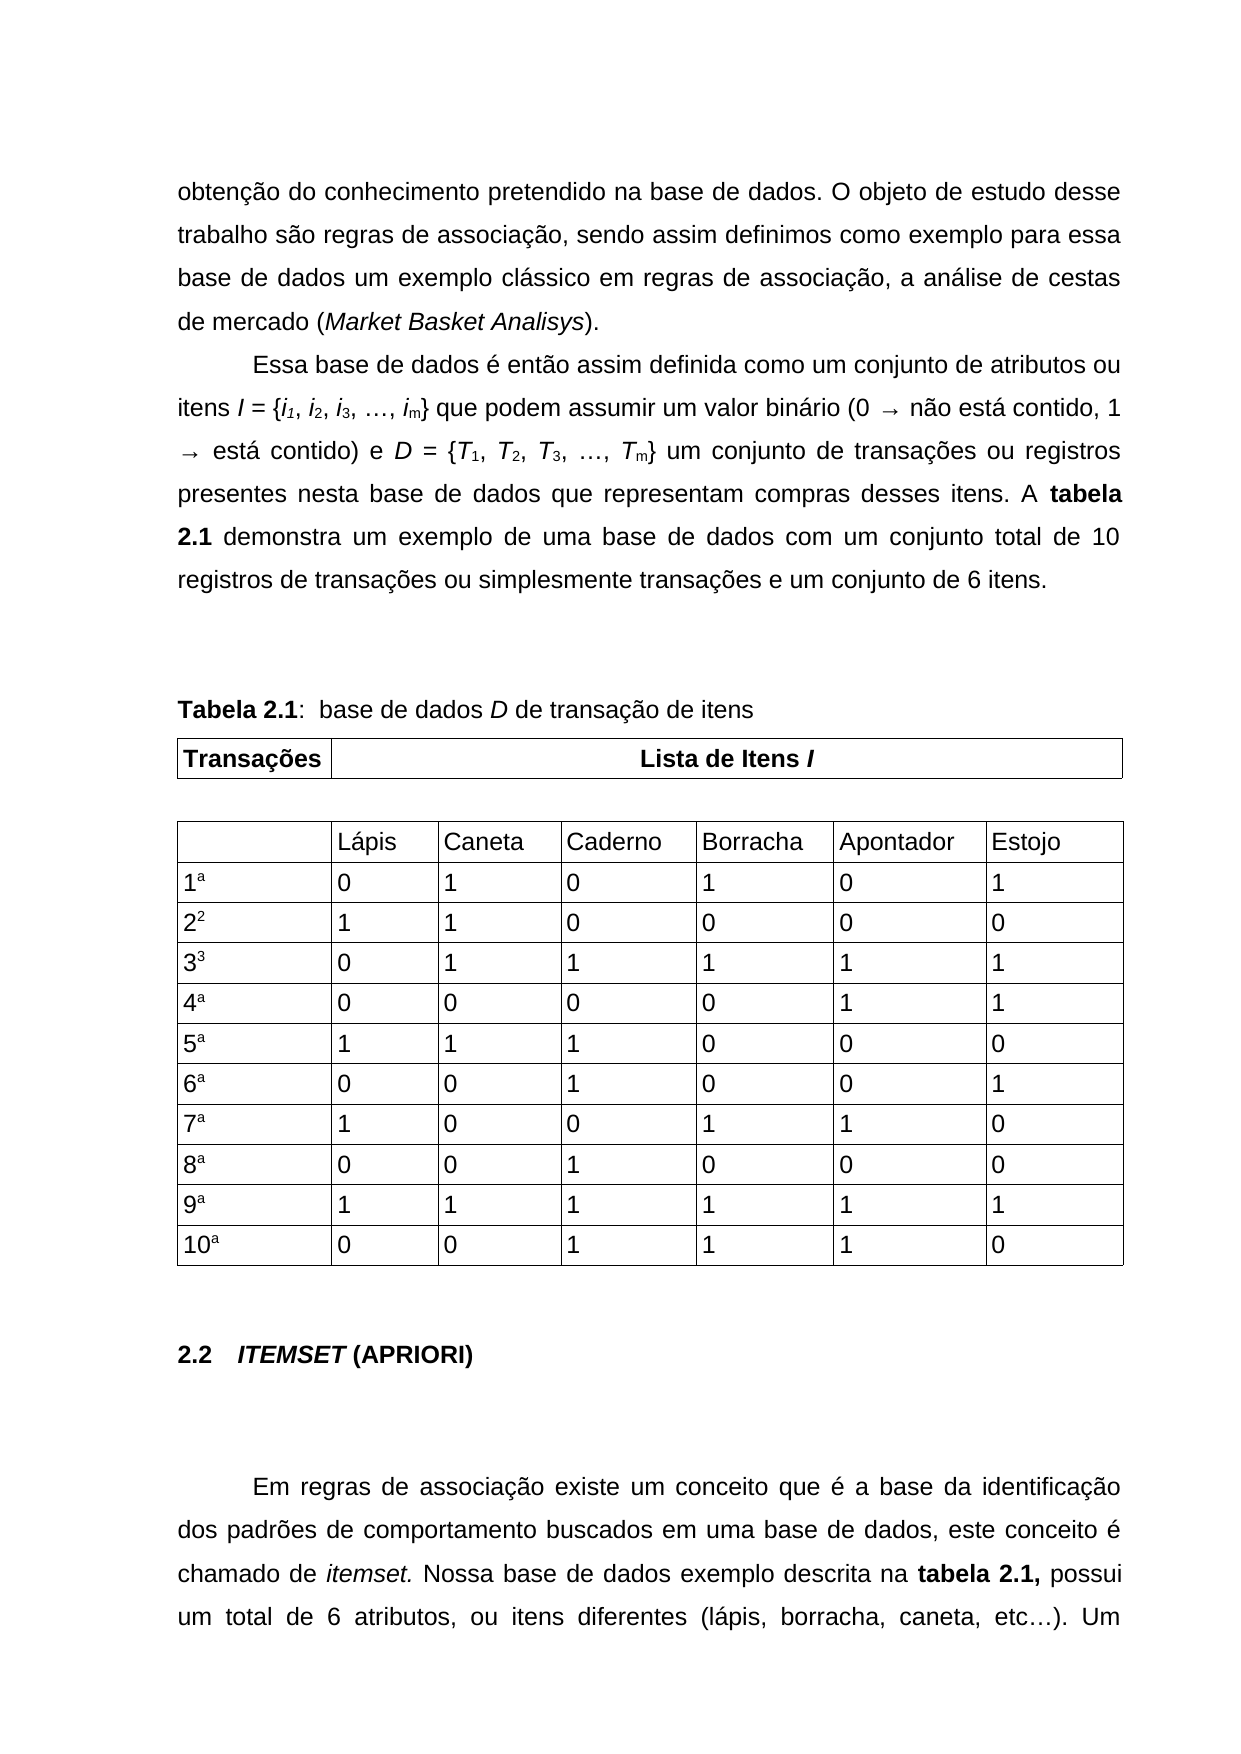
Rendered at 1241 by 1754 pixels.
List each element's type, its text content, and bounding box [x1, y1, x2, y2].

table_cell 4a [178, 984, 331, 1023]
table_cell 1 [332, 1105, 438, 1144]
table_header Lista de Itens I [332, 739, 1122, 778]
table_cell 0 [834, 1024, 986, 1063]
table_cell 0 [439, 984, 561, 1023]
table_cell 1 [562, 1064, 696, 1103]
table_cell 1 [834, 1226, 986, 1265]
table_cell 0 [834, 1145, 986, 1184]
table_cell 1 [697, 943, 833, 983]
table_header Caneta [439, 822, 561, 862]
table_header [178, 822, 331, 862]
table_cell 1 [834, 984, 986, 1023]
table_cell 1 [562, 943, 696, 983]
table_cell 9a [178, 1185, 331, 1224]
table_cell 1 [987, 984, 1123, 1023]
table_cell 0 [834, 903, 986, 942]
table_cell 0 [697, 984, 833, 1023]
table_header Borracha [697, 822, 833, 862]
text obtenção do conhecimento pretendido na base de dados. O objeto de estudo desse trabalho são regras de associação, sendo assim definimos como exemplo para essa base de dados um exemplo clássico em regras de associação, a análise de cestas de mercado (Market Basket Analisys). [177, 177, 1122, 335]
table_cell 1 [697, 863, 833, 902]
table_cell 0 [439, 1226, 561, 1265]
table_cell 1 [987, 1064, 1123, 1103]
text Tabela 2.1: base de dados D de transação de itens [177, 695, 1122, 723]
table_cell 5a [178, 1024, 331, 1063]
table_cell 1 [439, 1185, 561, 1224]
table_cell 1 [562, 1024, 696, 1063]
table_cell 1 [834, 943, 986, 983]
table_cell 1 [562, 1145, 696, 1184]
table_cell 7a [178, 1105, 331, 1144]
table_cell 1 [987, 863, 1123, 902]
table_header Caderno [562, 822, 696, 862]
text Em regras de associação existe um conceito que é a base da identificação dos padrões de comportamento buscados em uma base de dados, este conceito é chamado de itemset. Nossa base de dados exemplo descrita na tabela 2.1, possui um total de 6 atributos, ou itens diferentes (lápis, borracha, caneta, etc…). Um [177, 1472, 1122, 1631]
table_cell 33 [178, 943, 331, 983]
table_cell 0 [697, 1064, 833, 1103]
table_cell 0 [834, 863, 986, 902]
table_cell 0 [332, 863, 438, 902]
table_cell 1 [834, 1185, 986, 1224]
table_cell 1 [697, 1185, 833, 1224]
table_cell 0 [332, 1145, 438, 1184]
table_cell 1 [562, 1185, 696, 1224]
table_cell 0 [439, 1064, 561, 1103]
table_cell 0 [332, 1226, 438, 1265]
table_header Apontador [834, 822, 986, 862]
table_cell 0 [562, 863, 696, 902]
table_cell 1 [332, 1024, 438, 1063]
table_cell 1 [987, 943, 1123, 983]
text Essa base de dados é então assim definida como um conjunto de atributos ou itens I = {i1, i2, i3, …, im} que podem assumir um valor binário (0 → não está contido, 1 → está contido) e D = {T1, T2, T3, …, Tm} um conjunto de transações ou registros presentes nesta base de dados que representam compras desses itens. A tabela 2.1 demonstra um exemplo de uma base de dados com um conjunto total de 10 registros de transações ou simplesmente transações e um conjunto de 6 itens. [177, 350, 1122, 594]
table_cell 10a [178, 1226, 331, 1265]
table_cell 1 [987, 1185, 1123, 1224]
table_cell 1 [439, 943, 561, 983]
table_cell 22 [178, 903, 331, 942]
table_cell 0 [562, 1105, 696, 1144]
table_header Estojo [987, 822, 1123, 862]
table_header Transações [178, 739, 331, 778]
table_cell 0 [439, 1145, 561, 1184]
table_cell 0 [987, 1145, 1123, 1184]
table_cell 0 [834, 1064, 986, 1103]
table_cell 0 [987, 1226, 1123, 1265]
table_cell 1 [439, 903, 561, 942]
table_cell 0 [697, 1024, 833, 1063]
table_cell 0 [332, 1064, 438, 1103]
table_cell 1 [439, 1024, 561, 1063]
table_cell 0 [332, 984, 438, 1023]
table_cell 0 [562, 903, 696, 942]
table_cell 6a [178, 1064, 331, 1103]
table_cell 8a [178, 1145, 331, 1184]
subtitle ITEMSET (APRIORI) [177, 1340, 1122, 1369]
table_cell 0 [562, 984, 696, 1023]
table_cell 1 [332, 903, 438, 942]
table_cell 0 [987, 903, 1123, 942]
table_header Lápis [332, 822, 438, 862]
table_cell 0 [987, 1105, 1123, 1144]
table_cell 0 [987, 1024, 1123, 1063]
table_cell 0 [697, 1145, 833, 1184]
table_cell 0 [697, 903, 833, 942]
table_cell 1 [697, 1226, 833, 1265]
table_cell 0 [439, 1105, 561, 1144]
table_cell 1 [834, 1105, 986, 1144]
table_cell 0 [332, 943, 438, 983]
table_cell 1 [697, 1105, 833, 1144]
table_cell 1 [439, 863, 561, 902]
table_cell 1 [562, 1226, 696, 1265]
table_cell 1 [332, 1185, 438, 1224]
table_cell 1a [178, 863, 331, 902]
